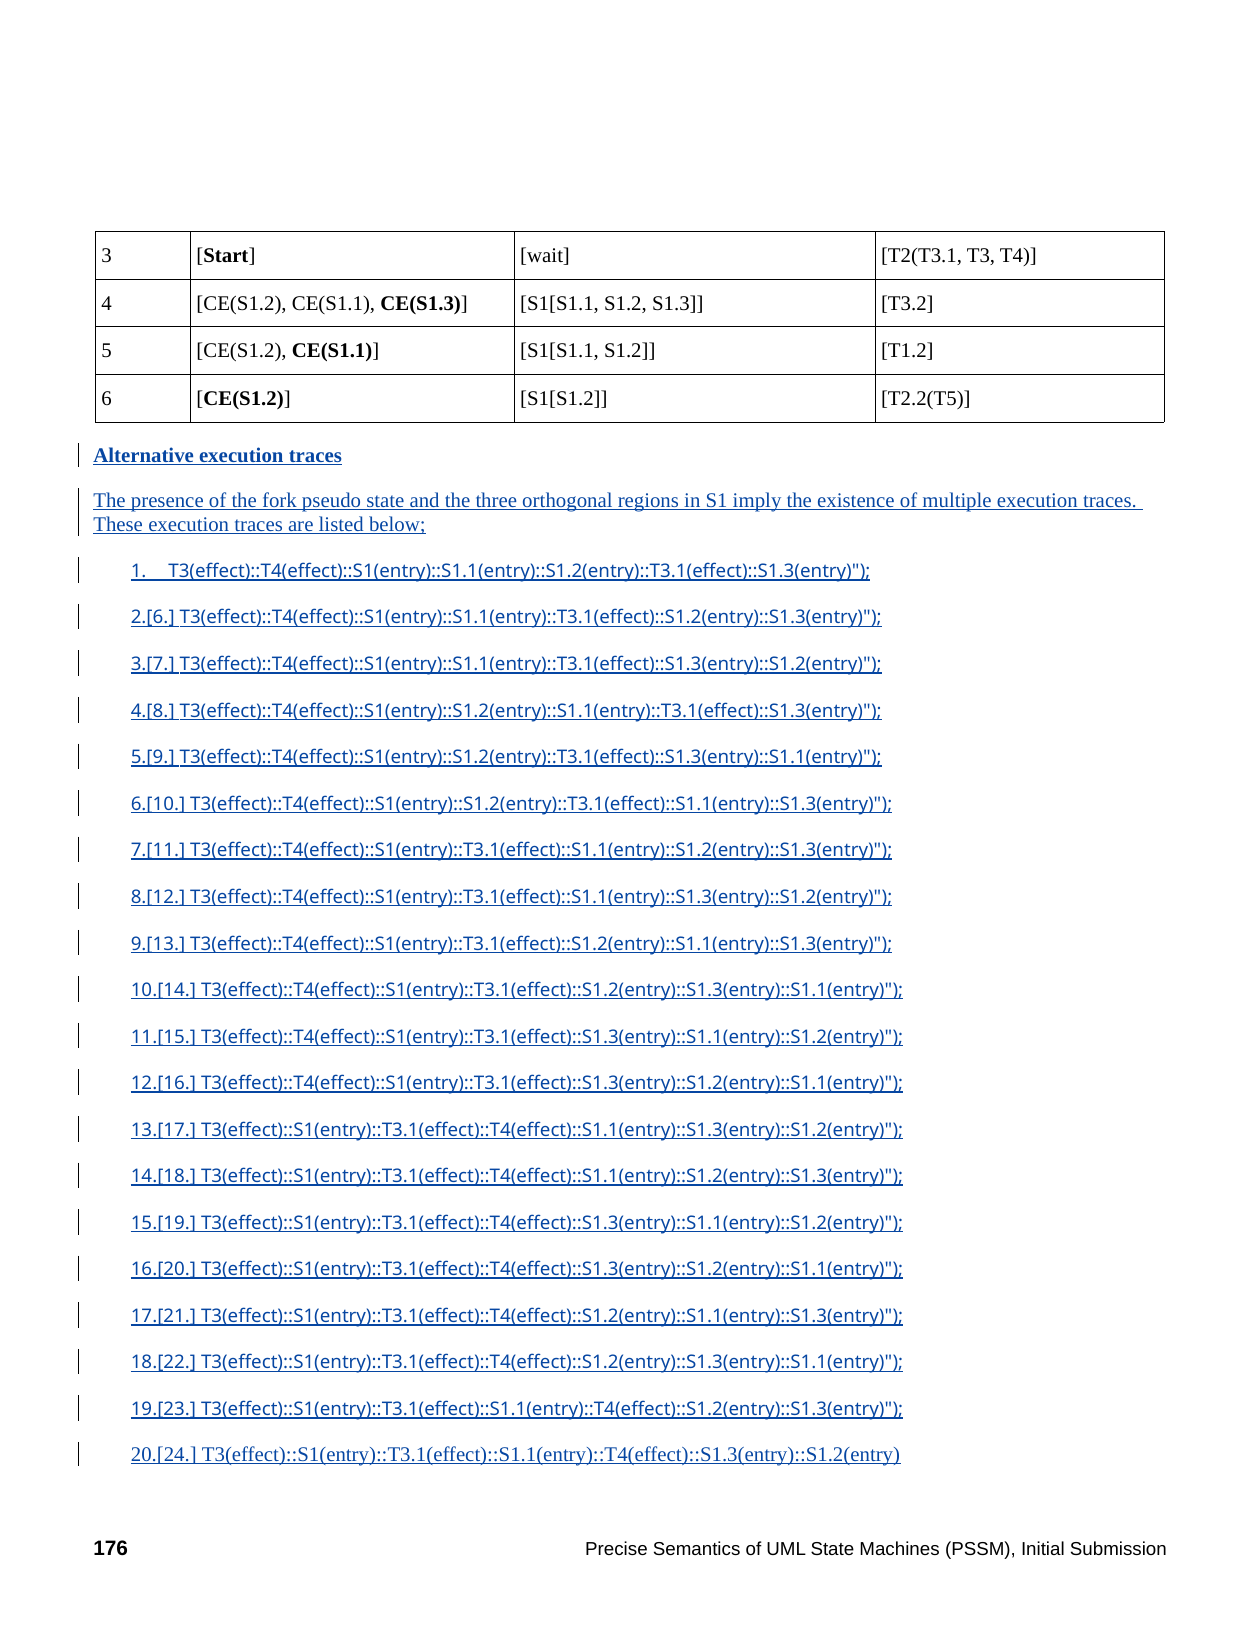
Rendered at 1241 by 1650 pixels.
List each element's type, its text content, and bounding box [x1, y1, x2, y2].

list T3(effect)::S1(entry)::T3.1(effect)::T4(effect)::S1.2(entry)::S1.3(entry)::S1.1(entry)"); [131, 1349, 1164, 1374]
table_cell [T2(T3.1, T3, T4)] [876, 232, 1164, 279]
table_cell 4 [96, 280, 190, 326]
table_cell 3 [96, 232, 190, 279]
list T3(effect)::T4(effect)::S1(entry)::T3.1(effect)::S1.2(entry)::S1.3(entry)::S1.1(entry)"); [131, 976, 1164, 1002]
list T3(effect)::S1(entry)::T3.1(effect)::T4(effect)::S1.1(entry)::S1.3(entry)::S1.2(entry)"); [131, 1116, 1164, 1142]
list T3(effect)::S1(entry)::T3.1(effect)::T4(effect)::S1.2(entry)::S1.1(entry)::S1.3(entry)"); [131, 1302, 1164, 1328]
list T3(effect)::T4(effect)::S1(entry)::T3.1(effect)::S1.1(entry)::S1.2(entry)::S1.3(entry)"); [131, 837, 1164, 862]
table_cell [S1[S1.2]] [515, 375, 875, 422]
list T3(effect)::T4(effect)::S1(entry)::S1.2(entry)::S1.1(entry)::T3.1(effect)::S1.3(entry)"); [131, 697, 1164, 722]
list T3(effect)::T4(effect)::S1(entry)::S1.2(entry)::T3.1(effect)::S1.3(entry)::S1.1(entry)"); [131, 743, 1164, 769]
table_cell [S1[S1.1, S1.2, S1.3]] [515, 280, 875, 326]
list T3(effect)::S1(entry)::T3.1(effect)::T4(effect)::S1.1(entry)::S1.2(entry)::S1.3(entry)"); [131, 1163, 1164, 1188]
table_cell [CE(S1.2), CE(S1.1)] [191, 327, 514, 374]
list T3(effect)::S1(entry)::T3.1(effect)::T4(effect)::S1.3(entry)::S1.1(entry)::S1.2(entry)"); [131, 1209, 1164, 1235]
table_cell [CE(S1.2)] [191, 375, 514, 422]
table_cell [wait] [515, 232, 875, 279]
table_cell [T3.2] [876, 280, 1164, 326]
list T3(effect)::S1(entry)::T3.1(effect)::S1.1(entry)::T4(effect)::S1.3(entry)::S1.2(entry) [131, 1442, 1164, 1466]
table_cell [T1.2] [876, 327, 1164, 374]
text The presence of the fork pseudo state and the three orthogonal regions in S1 imply the existence of multiple execution traces. These execution traces are listed below; [93, 488, 1164, 536]
list T3(effect)::T4(effect)::S1(entry)::S1.1(entry)::S1.2(entry)::T3.1(effect)::S1.3(entry)"); [131, 557, 1164, 583]
list T3(effect)::T4(effect)::S1(entry)::S1.1(entry)::T3.1(effect)::S1.2(entry)::S1.3(entry)"); [131, 604, 1164, 629]
list T3(effect)::T4(effect)::S1(entry)::S1.2(entry)::T3.1(effect)::S1.1(entry)::S1.3(entry)"); [131, 790, 1164, 816]
table_cell [Start] [191, 232, 514, 279]
list T3(effect)::T4(effect)::S1(entry)::S1.1(entry)::T3.1(effect)::S1.3(entry)::S1.2(entry)"); [131, 650, 1164, 676]
list T3(effect)::S1(entry)::T3.1(effect)::S1.1(entry)::T4(effect)::S1.2(entry)::S1.3(entry)"); [131, 1395, 1164, 1421]
table_cell 5 [96, 327, 190, 374]
list T3(effect)::T4(effect)::S1(entry)::T3.1(effect)::S1.2(entry)::S1.1(entry)::S1.3(entry)"); [131, 930, 1164, 955]
list T3(effect)::S1(entry)::T3.1(effect)::T4(effect)::S1.3(entry)::S1.2(entry)::S1.1(entry)"); [131, 1256, 1164, 1281]
table_cell 6 [96, 375, 190, 422]
table_cell [T2.2(T5)] [876, 375, 1164, 422]
list T3(effect)::T4(effect)::S1(entry)::T3.1(effect)::S1.3(entry)::S1.2(entry)::S1.1(entry)"); [131, 1069, 1164, 1095]
table_cell [S1[S1.1, S1.2]] [515, 327, 875, 374]
text Alternative execution traces [93, 443, 1164, 467]
list T3(effect)::T4(effect)::S1(entry)::T3.1(effect)::S1.3(entry)::S1.1(entry)::S1.2(entry)"); [131, 1023, 1164, 1048]
table_cell [CE(S1.2), CE(S1.1), CE(S1.3)] [191, 280, 514, 326]
list T3(effect)::T4(effect)::S1(entry)::T3.1(effect)::S1.1(entry)::S1.3(entry)::S1.2(entry)"); [131, 883, 1164, 909]
